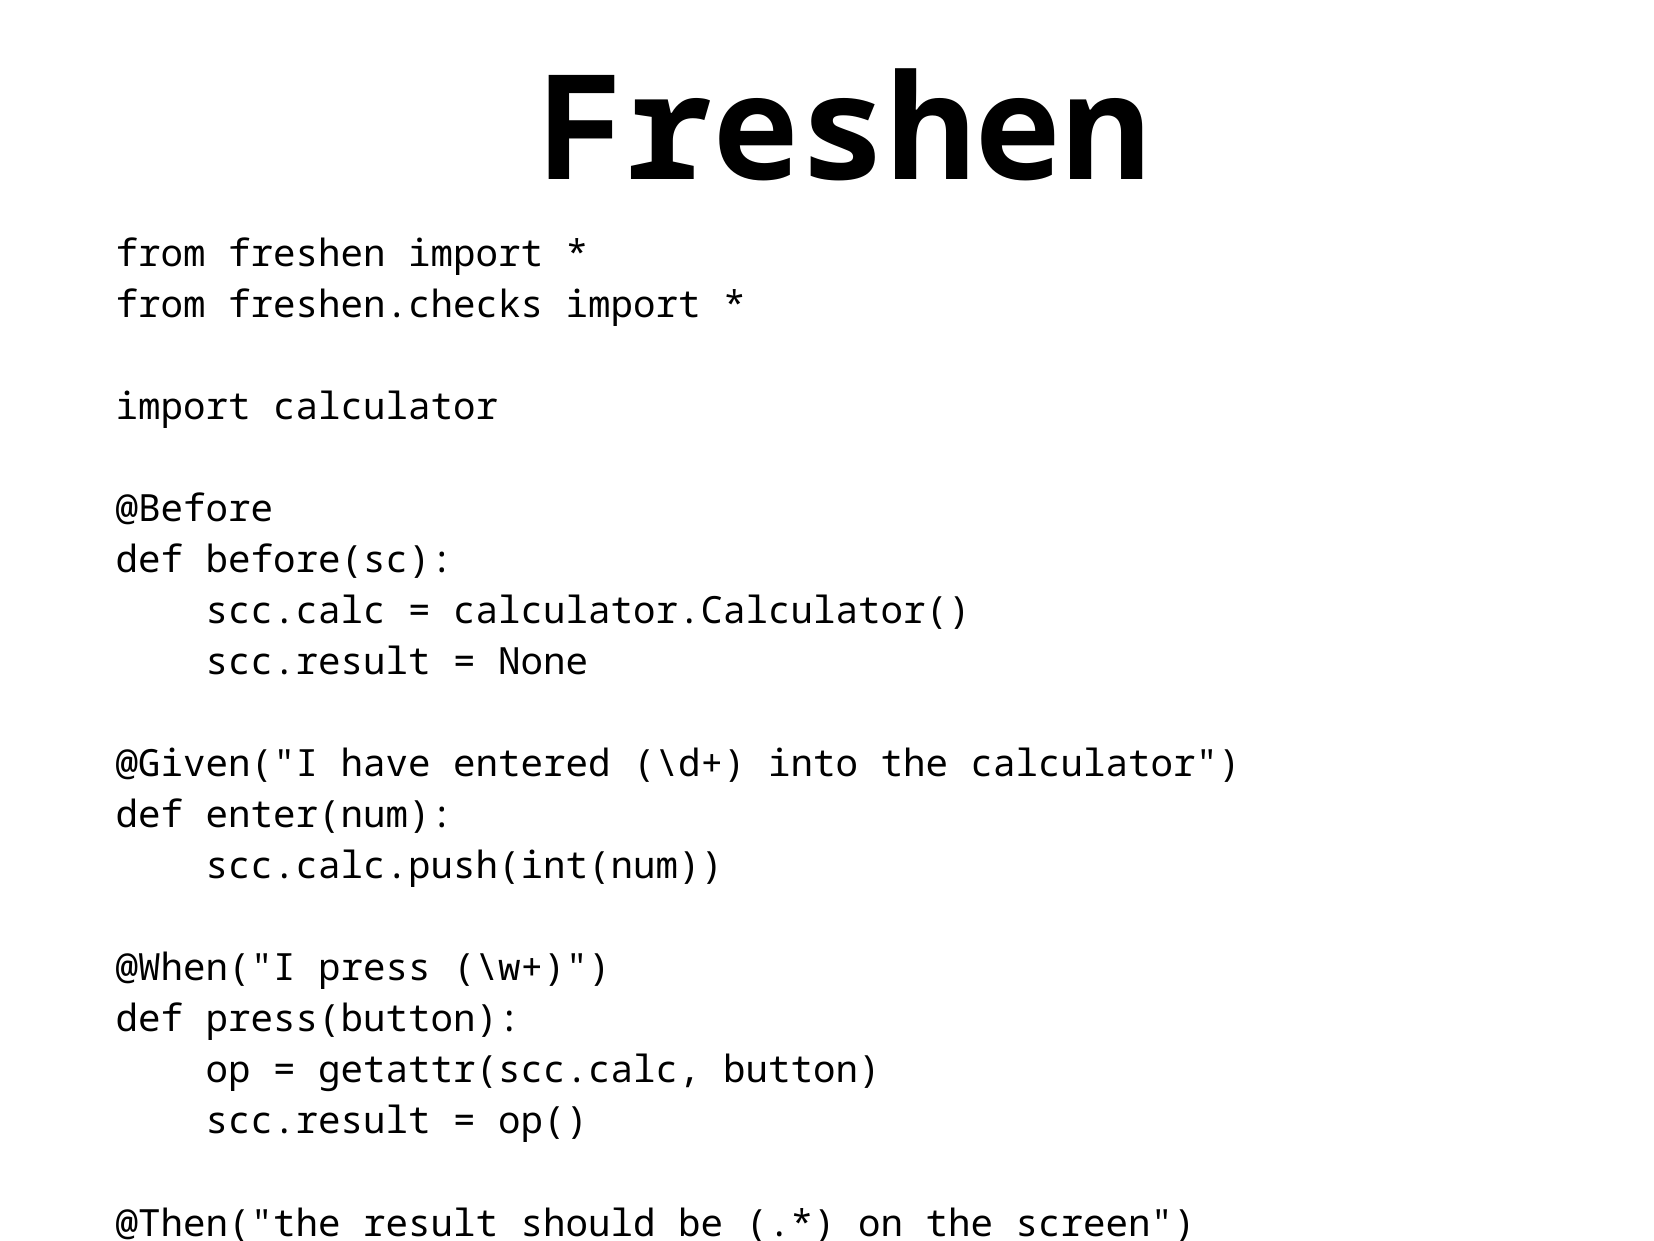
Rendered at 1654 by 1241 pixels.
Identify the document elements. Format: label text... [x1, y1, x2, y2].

text_box from freshen import * from freshen.checks import * import calculator @Before def before(sc): scc.calc = calculator.Calculator() scc.result = None @Given("I have entered (\d+) into the calculator") def enter(num): scc.calc.push(int(num)) @When("I press (\w+)") def press(button): op = getattr(scc.calc, button) scc.result = op() @Then("the result should be (.*) on the screen") def check_result(value): assert_equal(str(scc.result), value) [100, 219, 1617, 1236]
text_box Freshen [300, 16, 1388, 204]
